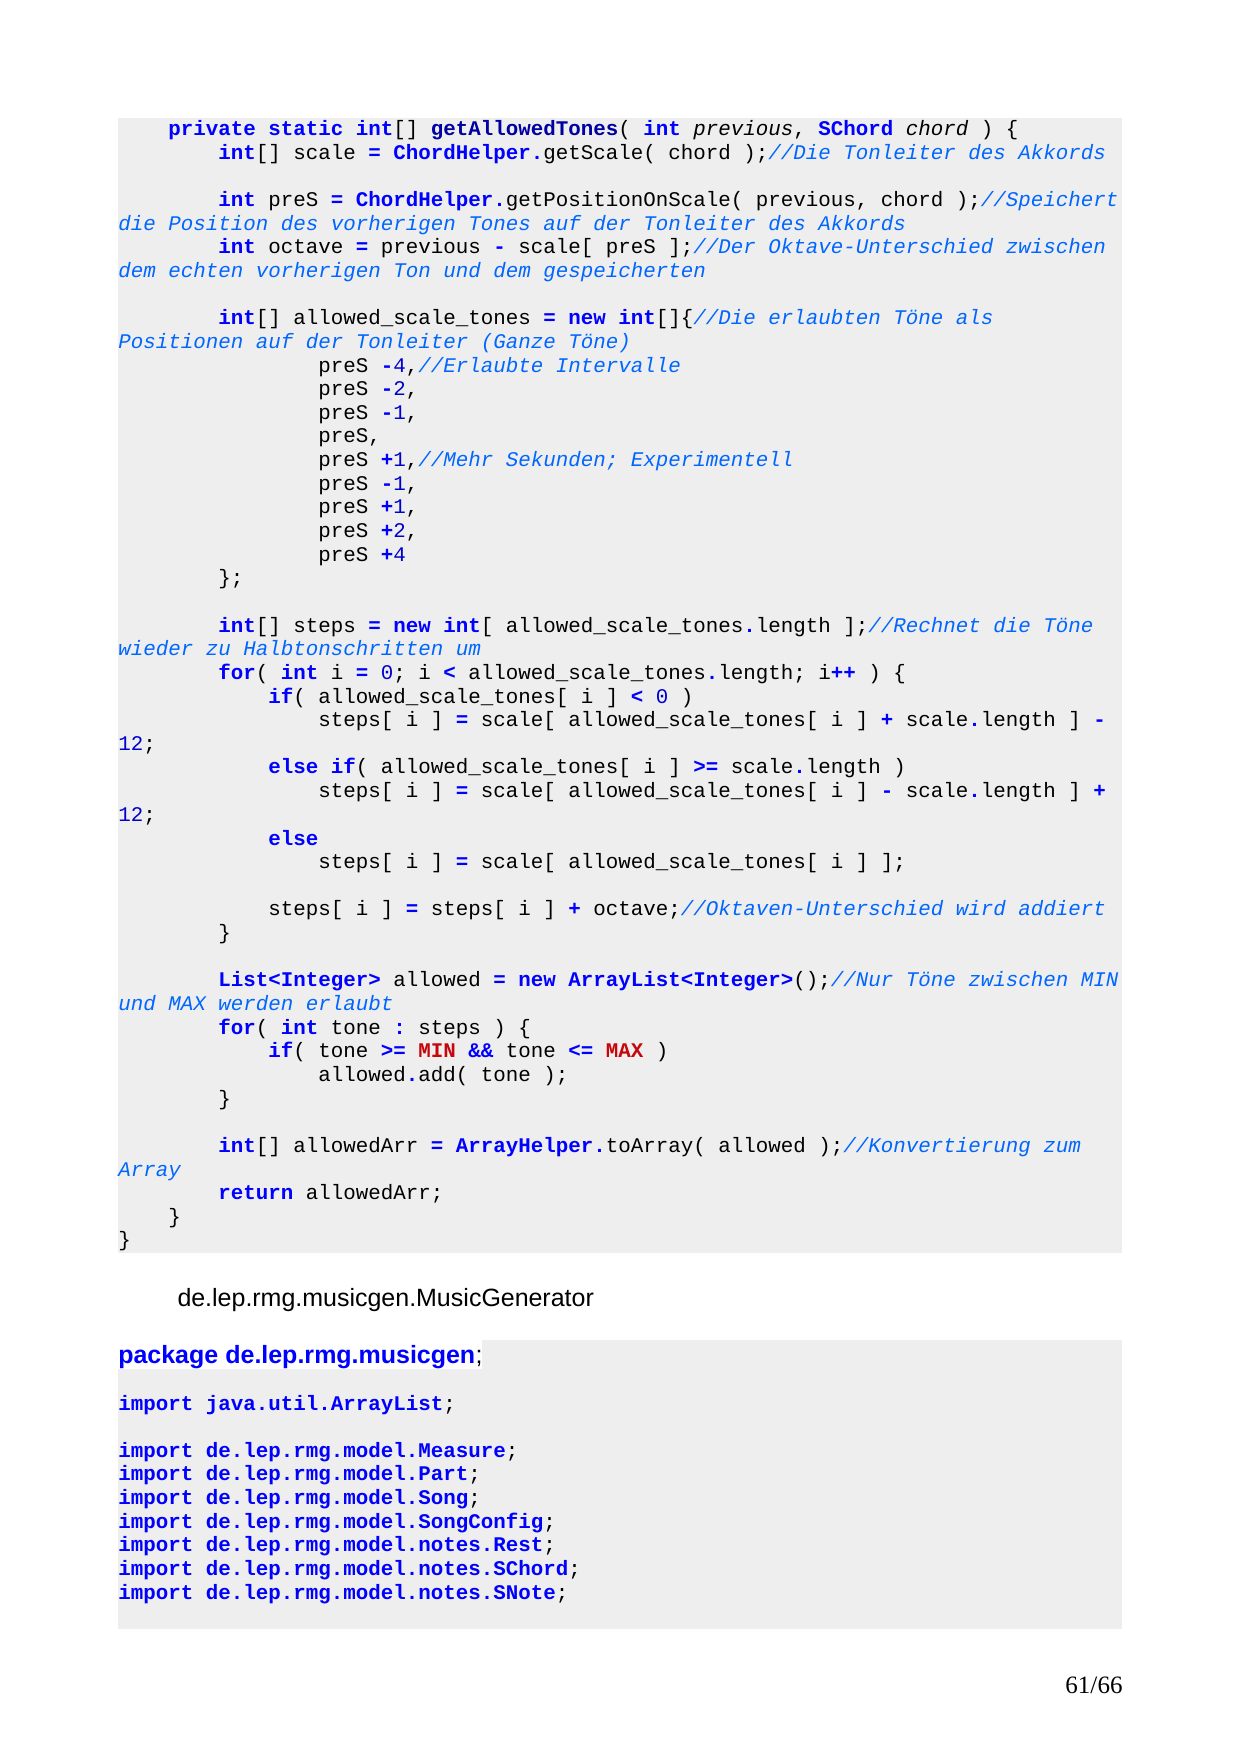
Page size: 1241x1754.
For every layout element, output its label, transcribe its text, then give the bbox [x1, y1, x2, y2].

text allowed.add( tone ); [118, 1064, 1122, 1088]
text } [118, 1206, 1122, 1229]
text else if( allowed_scale_tones[ i ] >= scale.length ) [118, 757, 1122, 780]
text int[] steps = new int[ allowed_scale_tones.length ];//Rechnet die Töne wieder zu Halbtonschritten um [118, 615, 1122, 662]
text if( tone >= MIN && tone <= MAX ) [118, 1040, 1122, 1064]
text }; [118, 567, 1122, 591]
text import de.lep.rmg.model.Song; [118, 1487, 1122, 1511]
text preS -1, [118, 473, 1122, 496]
text steps[ i ] = scale[ allowed_scale_tones[ i ] - scale.length ] + 12; [118, 780, 1122, 827]
text steps[ i ] = scale[ allowed_scale_tones[ i ] + scale.length ] - 12; [118, 709, 1122, 757]
text preS +1, [118, 496, 1122, 520]
text int[] allowedArr = ArrayHelper.toArray( allowed );//Konvertierung zum Array [118, 1135, 1122, 1182]
text import de.lep.rmg.model.Part; [118, 1463, 1122, 1487]
text int[] allowed_scale_tones = new int[]{//Die erlaubten Töne als Positionen auf der Tonleiter (Ganze Töne) [118, 307, 1122, 354]
text import de.lep.rmg.model.notes.SChord; [118, 1558, 1122, 1582]
text int[] scale = ChordHelper.getScale( chord );//Die Tonleiter des Akkords [118, 142, 1122, 165]
text package de.lep.rmg.musicgen; [118, 1340, 1122, 1369]
text else [118, 827, 1122, 851]
text preS +4 [118, 544, 1122, 567]
text preS, [118, 426, 1122, 449]
text import de.lep.rmg.model.Measure; [118, 1440, 1122, 1463]
text preS -1, [118, 402, 1122, 426]
text } [118, 1229, 1122, 1253]
text } [118, 1088, 1122, 1111]
text int preS = ChordHelper.getPositionOnScale( previous, chord );//Speichert die Position des vorherigen Tones auf der Tonleiter des Akkords [118, 189, 1122, 236]
text import java.util.ArrayList; [118, 1392, 1122, 1416]
text preS -2, [118, 378, 1122, 402]
text int octave = previous - scale[ preS ];//Der Oktave-Unterschied zwischen dem echten vorherigen Ton und dem gespeicherten [118, 236, 1122, 284]
text import de.lep.rmg.model.notes.Rest; [118, 1534, 1122, 1558]
text preS -4,//Erlaubte Intervalle [118, 354, 1122, 378]
text if( allowed_scale_tones[ i ] < 0 ) [118, 686, 1122, 709]
text private static int[] getAllowedTones( int previous, SChord chord ) { [118, 118, 1122, 142]
text steps[ i ] = steps[ i ] + octave;//Oktaven-Unterschied wird addiert [118, 898, 1122, 922]
text for( int tone : steps ) { [118, 1017, 1122, 1040]
text List<Integer> allowed = new ArrayList<Integer>();//Nur Töne zwischen MIN und MAX werden erlaubt [118, 969, 1122, 1017]
text return allowedArr; [118, 1182, 1122, 1206]
text steps[ i ] = scale[ allowed_scale_tones[ i ] ]; [118, 851, 1122, 875]
text de.lep.rmg.musicgen.MusicGenerator [118, 1283, 1122, 1311]
text import de.lep.rmg.model.SongConfig; [118, 1511, 1122, 1534]
text } [118, 922, 1122, 946]
text import de.lep.rmg.model.notes.SNote; [118, 1582, 1122, 1605]
text for( int i = 0; i < allowed_scale_tones.length; i++ ) { [118, 662, 1122, 686]
text preS +2, [118, 520, 1122, 544]
text preS +1,//Mehr Sekunden; Experimentell [118, 449, 1122, 473]
